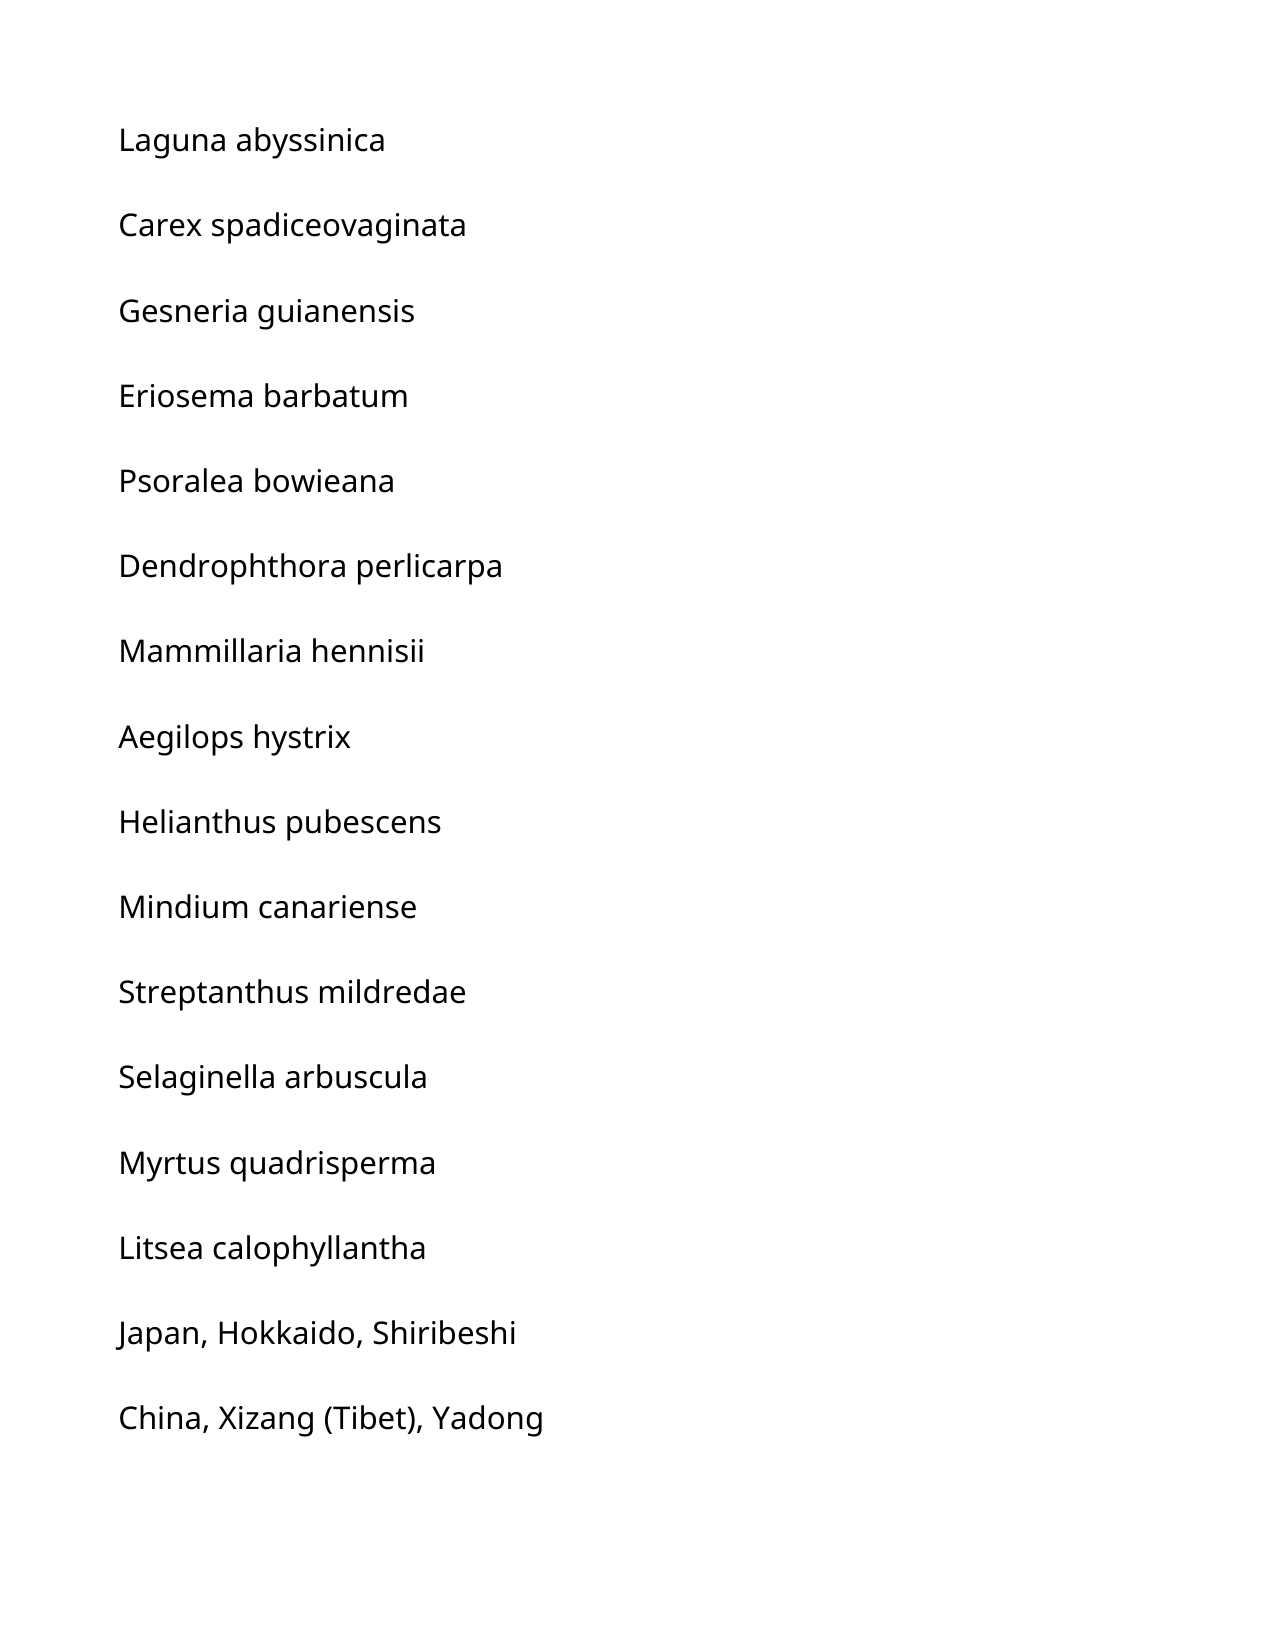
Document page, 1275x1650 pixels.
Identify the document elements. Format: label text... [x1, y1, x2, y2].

text Mindium canariense [118, 885, 1157, 970]
text China, Xizang (Tibet), Yadong [118, 1396, 1157, 1481]
text Psoralea bowieana [118, 459, 1157, 544]
text Aegilops hystrix [118, 714, 1157, 800]
text Gesneria guianensis [118, 288, 1157, 374]
text Carex spadiceovaginata [118, 203, 1157, 288]
text Myrtus quadrisperma [118, 1141, 1157, 1226]
text Laguna abyssinica [118, 118, 1157, 203]
text Selaginella arbuscula [118, 1055, 1157, 1141]
text Mammillaria hennisii [118, 629, 1157, 714]
text Dendrophthora perlicarpa [118, 544, 1157, 629]
text Helianthus pubescens [118, 800, 1157, 885]
text Streptanthus mildredae [118, 970, 1157, 1055]
text Eriosema barbatum [118, 374, 1157, 459]
text Litsea calophyllantha [118, 1226, 1157, 1311]
text Japan, Hokkaido, Shiribeshi [118, 1311, 1157, 1396]
